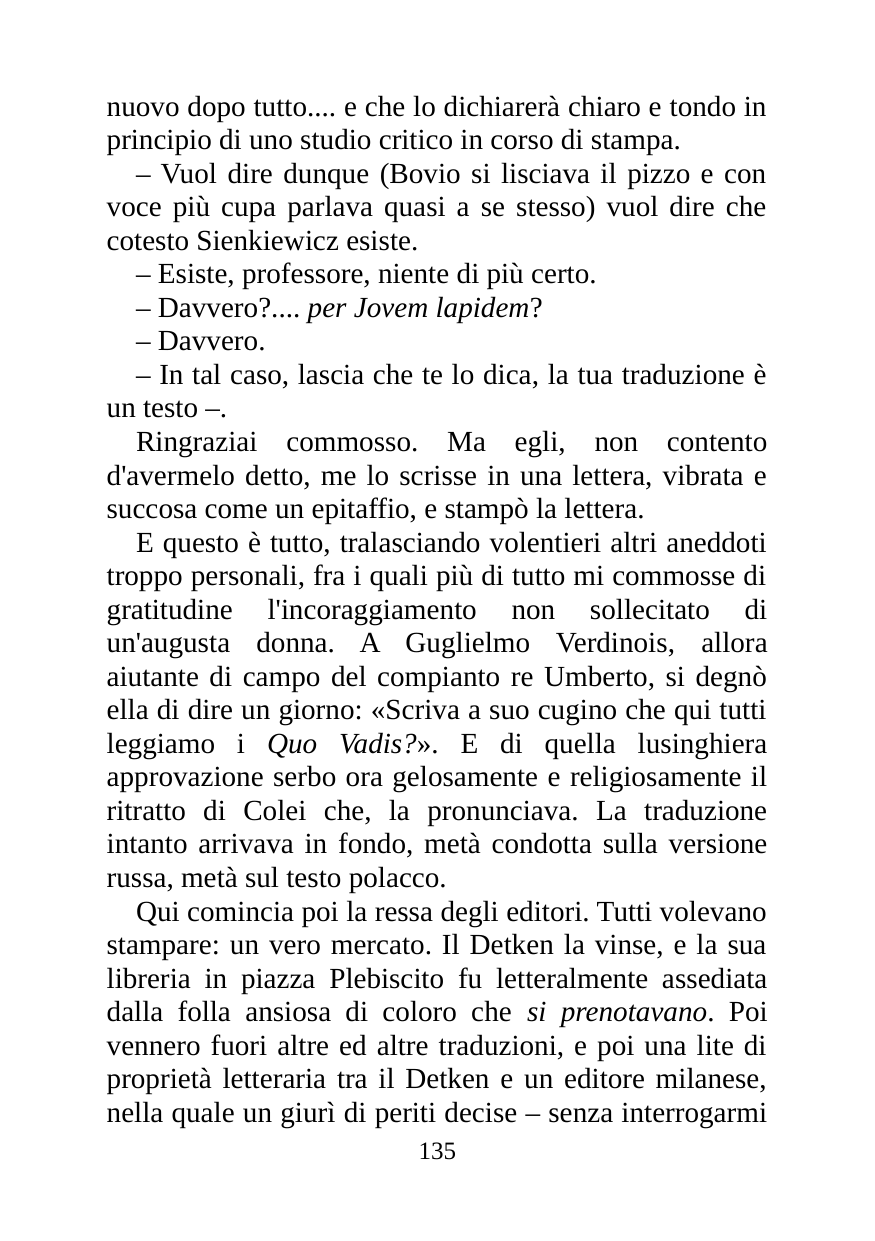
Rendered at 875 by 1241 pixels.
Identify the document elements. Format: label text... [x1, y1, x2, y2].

text – Davvero. [106, 323, 768, 357]
text E questo è tutto, tralasciando volentieri altri aneddoti troppo personali, fra i quali più di tutto mi commosse di gratitudine l'incoraggiamento non sollecitato di un'augusta donna. A Guglielmo Verdinois, allora aiutante di campo del compianto re Umberto, si degnò ella di dire un giorno: «Scriva a suo cugino che qui tutti leggiamo i Quo Vadis?». E di quella lusinghiera approvazione serbo ora gelosamente e religiosamente il ritratto di Colei che, la pronunciava. La traduzione intanto arrivava in fondo, metà condotta sulla versione russa, metà sul testo polacco. [106, 525, 768, 894]
text – Esiste, professore, niente di più certo. [106, 256, 768, 290]
text – Vuol dire dunque (Bovio si lisciava il pizzo e con voce più cupa parlava quasi a se stesso) vuol dire che cotesto Sienkiewicz esiste. [106, 156, 768, 256]
text nuovo dopo tutto.... e che lo dichiarerà chiaro e tondo in principio di uno studio critico in corso di stampa. [106, 89, 768, 156]
text – In tal caso, lascia che te lo dica, la tua traduzione è un testo –. [106, 357, 768, 424]
text Ringraziai commosso. Ma egli, non contento d'avermelo detto, me lo scrisse in una lettera, vibrata e succosa come un epitaffio, e stampò la lettera. [106, 424, 768, 525]
text Qui comincia poi la ressa degli editori. Tutti volevano stampare: un vero mercato. Il Detken la vinse, e la sua libreria in piazza Plebiscito fu letteralmente assediata dalla folla ansiosa di coloro che si prenotavano. Poi vennero fuori altre ed altre traduzioni, e poi una lite di proprietà letteraria tra il Detken e un editore milanese, nella quale un giurì di periti decise – senza interrogarmi [106, 894, 768, 1128]
text – Davvero?.... per Jovem lapidem? [106, 290, 768, 323]
